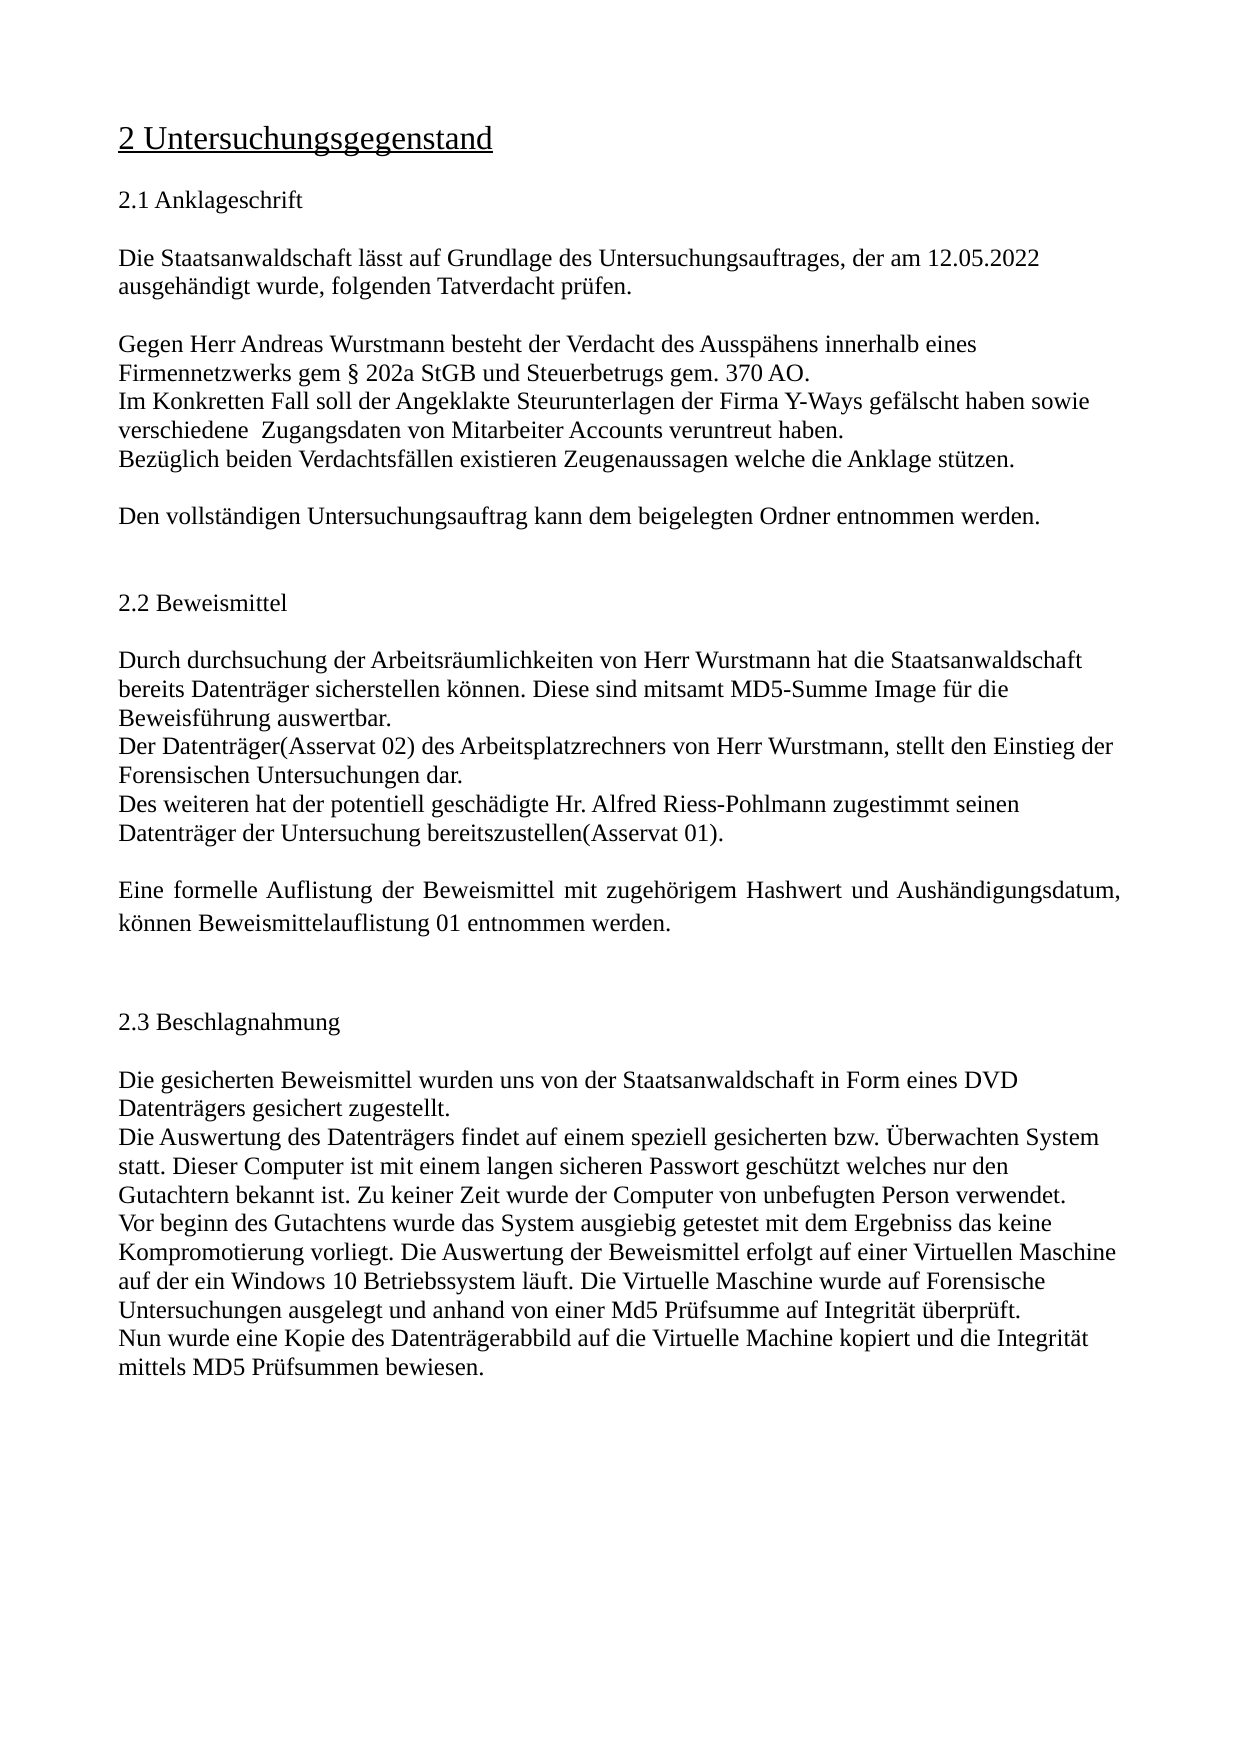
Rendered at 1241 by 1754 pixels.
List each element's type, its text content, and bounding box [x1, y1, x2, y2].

text Der Datenträger(Asservat 02) des Arbeitsplatzrechners von Herr Wurstmann, stellt den Einstieg der Forensischen Untersuchungen dar. [118, 731, 1122, 789]
text Durch durchsuchung der Arbeitsräumlichkeiten von Herr Wurstmann hat die Staatsanwaldschaft bereits Datenträger sicherstellen können. Diese sind mitsamt MD5-Summe Image für die Beweisführung auswertbar. [118, 645, 1122, 731]
text Die Auswertung des Datenträgers findet auf einem speziell gesicherten bzw. Überwachten System statt. Dieser Computer ist mit einem langen sicheren Passwort geschützt welches nur den Gutachtern bekannt ist. Zu keiner Zeit wurde der Computer von unbefugten Person verwendet. [118, 1122, 1122, 1208]
text Die Staatsanwaldschaft lässt auf Grundlage des Untersuchungsauftrages, der am 12.05.2022 ausgehändigt wurde, folgenden Tatverdacht prüfen. [118, 243, 1122, 300]
text 2.2 Beweismittel [118, 588, 1122, 616]
text Im Konkretten Fall soll der Angeklakte Steurunterlagen der Firma Y-Ways gefälscht haben sowie verschiedene Zugangsdaten von Mitarbeiter Accounts veruntreut haben. [118, 386, 1122, 444]
text 2.1 Anklageschrift [118, 185, 1122, 214]
text Eine formelle Auflistung der Beweismittel mit zugehörigem Hashwert und Aushändigungsdatum, können Beweismittelauflistung 01 entnommen werden. [118, 875, 1122, 937]
text Nun wurde eine Kopie des Datenträgerabbild auf die Virtuelle Machine kopiert und die Integrität mittels MD5 Prüfsummen bewiesen. [118, 1323, 1122, 1381]
text 2.3 Beschlagnahmung [118, 1007, 1122, 1036]
text Die gesicherten Beweismittel wurden uns von der Staatsanwaldschaft in Form eines DVD Datenträgers gesichert zugestellt. [118, 1065, 1122, 1122]
text 2 Untersuchungsgegenstand [118, 118, 1122, 156]
text Gegen Herr Andreas Wurstmann besteht der Verdacht des Ausspähens innerhalb eines Firmennetzwerks gem § 202a StGB und Steuerbetrugs gem. 370 AO. [118, 329, 1122, 386]
text Bezüglich beiden Verdachtsfällen existieren Zeugenaussagen welche die Anklage stützen. [118, 444, 1122, 473]
text Des weiteren hat der potentiell geschädigte Hr. Alfred Riess-Pohlmann zugestimmt seinen Datenträger der Untersuchung bereitszustellen(Asservat 01). [118, 789, 1122, 846]
text Den vollständigen Untersuchungsauftrag kann dem beigelegten Ordner entnommen werden. [118, 501, 1122, 530]
text Vor beginn des Gutachtens wurde das System ausgiebig getestet mit dem Ergebniss das keine Kompromotierung vorliegt. Die Auswertung der Beweismittel erfolgt auf einer Virtuellen Maschine auf der ein Windows 10 Betriebssystem läuft. Die Virtuelle Maschine wurde auf Forensische Untersuchungen ausgelegt und anhand von einer Md5 Prüfsumme auf Integrität überprüft. [118, 1208, 1122, 1323]
